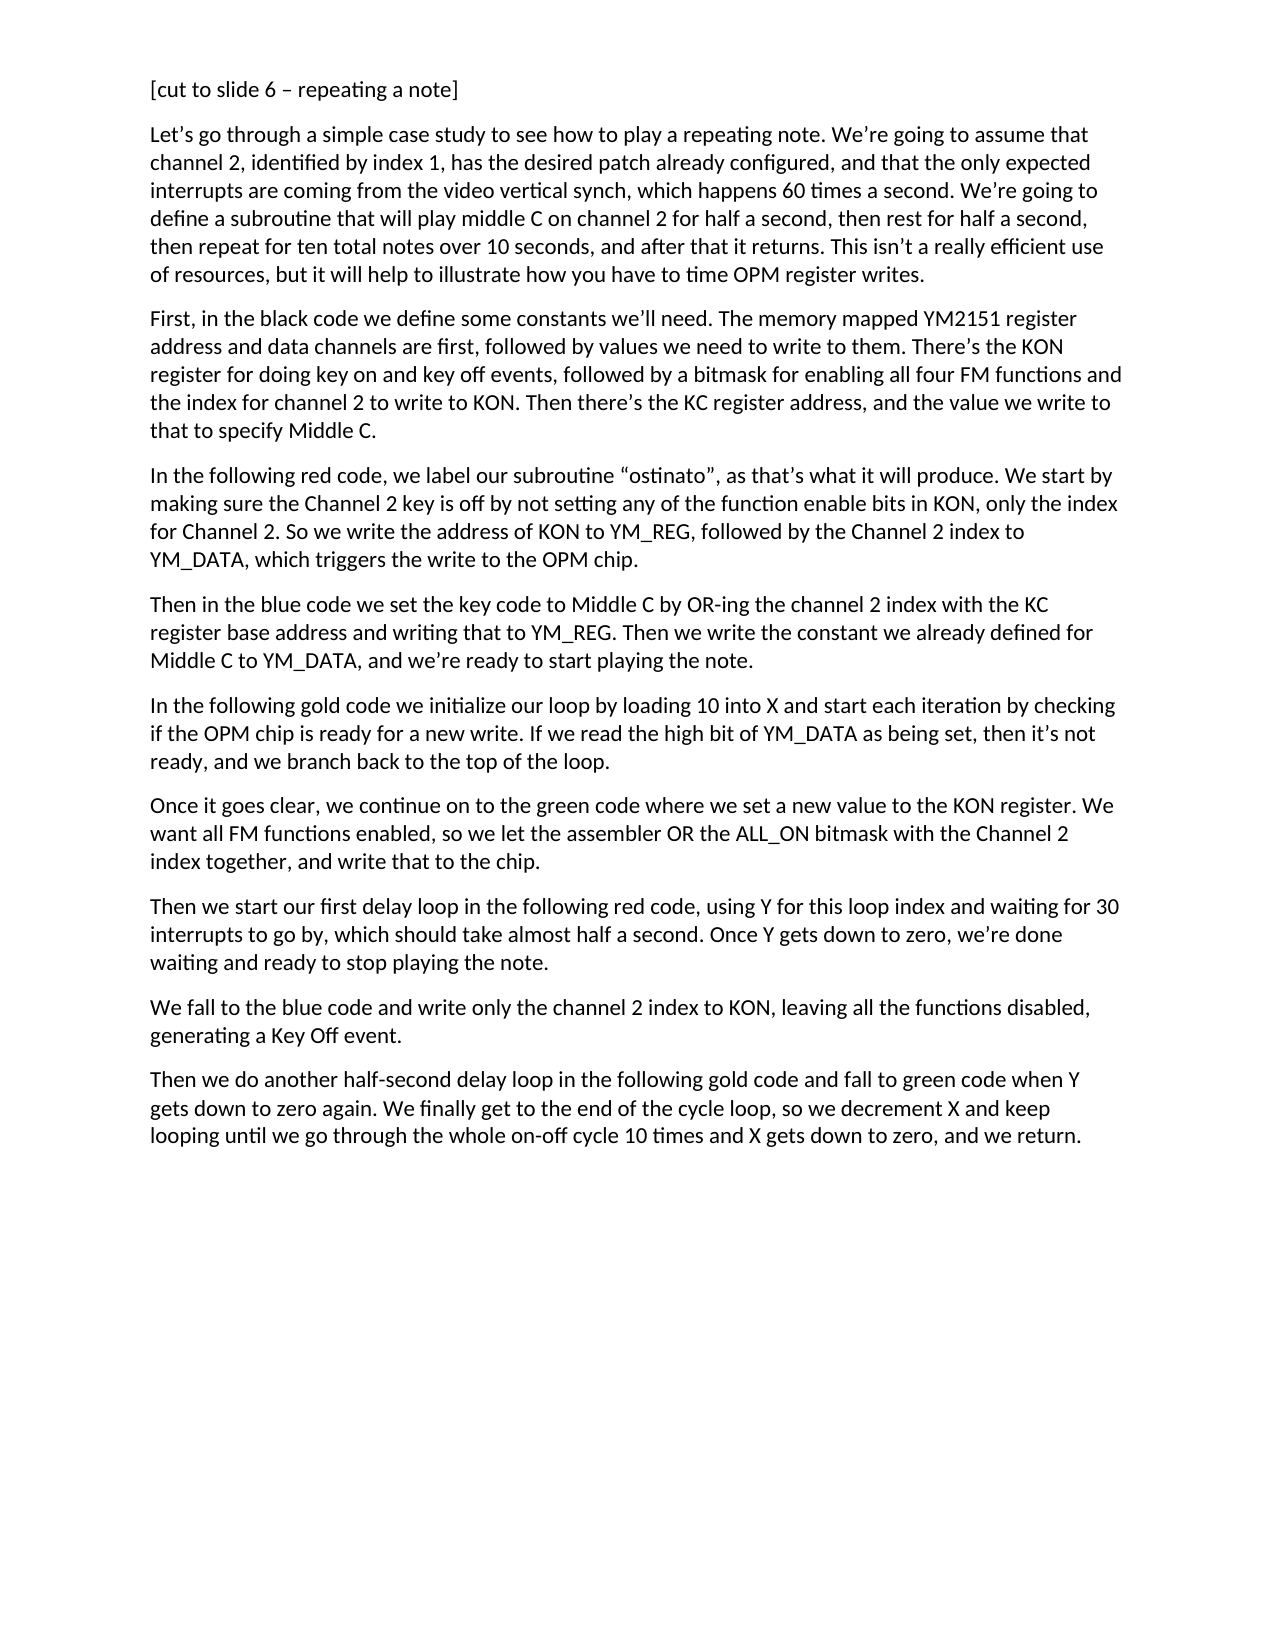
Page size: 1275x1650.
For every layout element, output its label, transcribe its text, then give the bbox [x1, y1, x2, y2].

text Once it goes clear, we continue on to the green code where we set a new value to the KON register. We want all FM functions enabled, so we let the assembler OR the ALL_ON bitmask with the Channel 2 index together, and write that to the chip. [150, 791, 1125, 876]
text Then we start our first delay loop in the following red code, using Y for this loop index and waiting for 30 interrupts to go by, which should take almost half a second. Once Y gets down to zero, we’re done waiting and ready to stop playing the note. [150, 892, 1125, 976]
text In the following red code, we label our subroutine “ostinato”, as that’s what it will produce. We start by making sure the Channel 2 key is off by not setting any of the function enable bits in KON, only the index for Channel 2. So we write the address of KON to YM_REG, followed by the Channel 2 index to YM_DATA, which triggers the write to the OPM chip. [150, 461, 1125, 573]
text Then we do another half-second delay loop in the following gold code and fall to green code when Y gets down to zero again. We finally get to the end of the cycle loop, so we decrement X and keep looping until we go through the whole on-off cycle 10 times and X gets down to zero, and we return. [150, 1066, 1125, 1150]
text In the following gold code we initialize our loop by loading 10 into X and start each iteration by checking if the OPM chip is ready for a new write. If we read the high bit of YM_DATA as being set, then it’s not ready, and we branch back to the top of the loop. [150, 691, 1125, 775]
text [cut to slide 6 – repeating a note] [150, 75, 1125, 103]
text First, in the black code we define some constants we’ll need. The memory mapped YM2151 register address and data channels are first, followed by values we need to write to them. There’s the KON register for doing key on and key off events, followed by a bitmask for enabling all four FM functions and the index for channel 2 to write to KON. Then there’s the KC register address, and the value we write to that to specify Middle C. [150, 304, 1125, 444]
text Let’s go through a simple case study to see how to play a repeating note. We’re going to assume that channel 2, identified by index 1, has the desired patch already configured, and that the only expected interrupts are coming from the video vertical synch, which happens 60 times a second. We’re going to define a subroutine that will play middle C on channel 2 for half a second, then rest for half a second, then repeat for ten total notes over 10 seconds, and after that it returns. This isn’t a really efficient use of resources, but it will help to illustrate how you have to time OPM register writes. [150, 120, 1125, 288]
text Then in the blue code we set the key code to Middle C by OR-ing the channel 2 index with the KC register base address and writing that to YM_REG. Then we write the constant we already defined for Middle C to YM_DATA, and we’re ready to start playing the note. [150, 590, 1125, 674]
text We fall to the blue code and write only the channel 2 index to KON, leaving all the functions disabled, generating a Key Off event. [150, 993, 1125, 1049]
